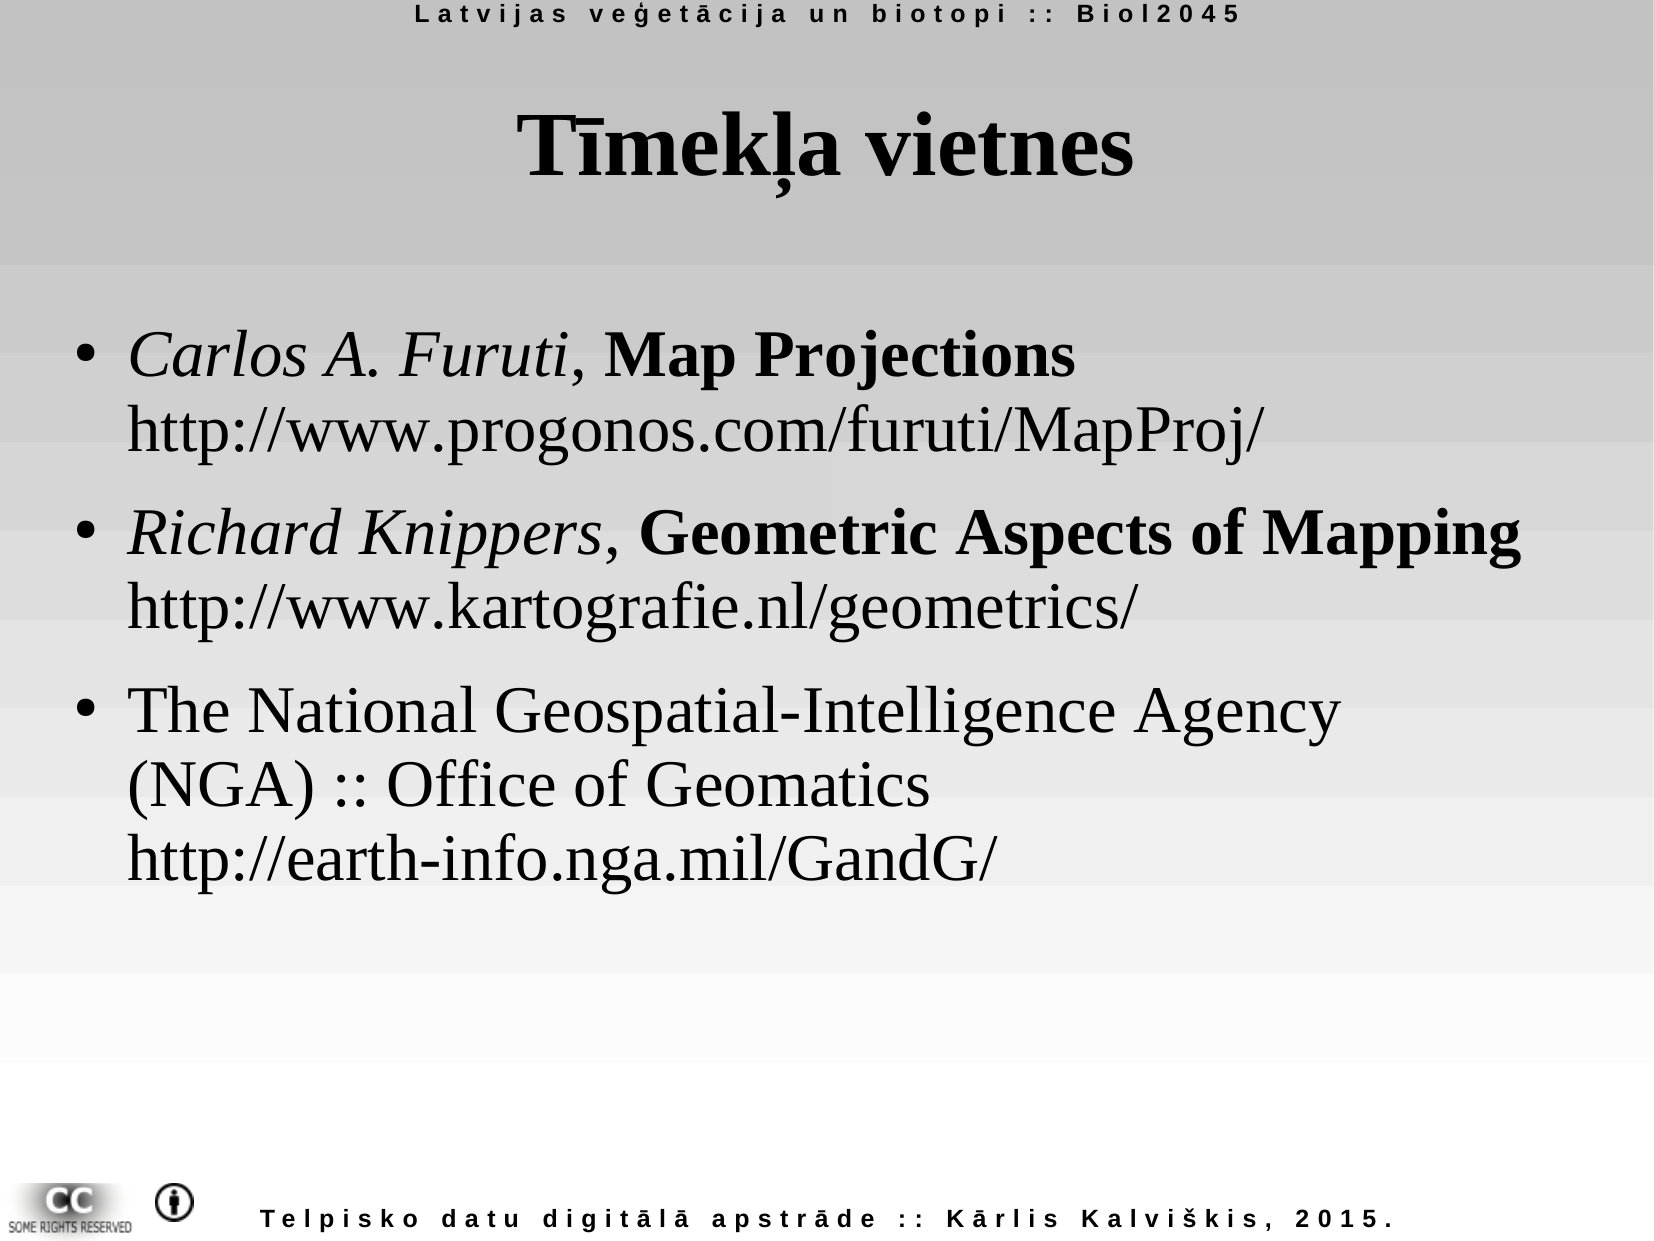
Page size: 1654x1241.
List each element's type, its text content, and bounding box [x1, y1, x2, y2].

picture [0, 287, 1654, 1241]
title Tīmekļa vietnes [0, 1, 1654, 287]
list Carlos A. Furuti, Map Projections http://www.progonos.com/furuti/MapProj/ Richard Knippers, Geometric Aspects of Mapping http://www.kartografie.nl/geometrics/ The National Geospatial-Intelligence Agency (NGA) :: Office of Geomatics http://earth-info.nga.mil/GandG/ [56, 317, 1600, 1175]
